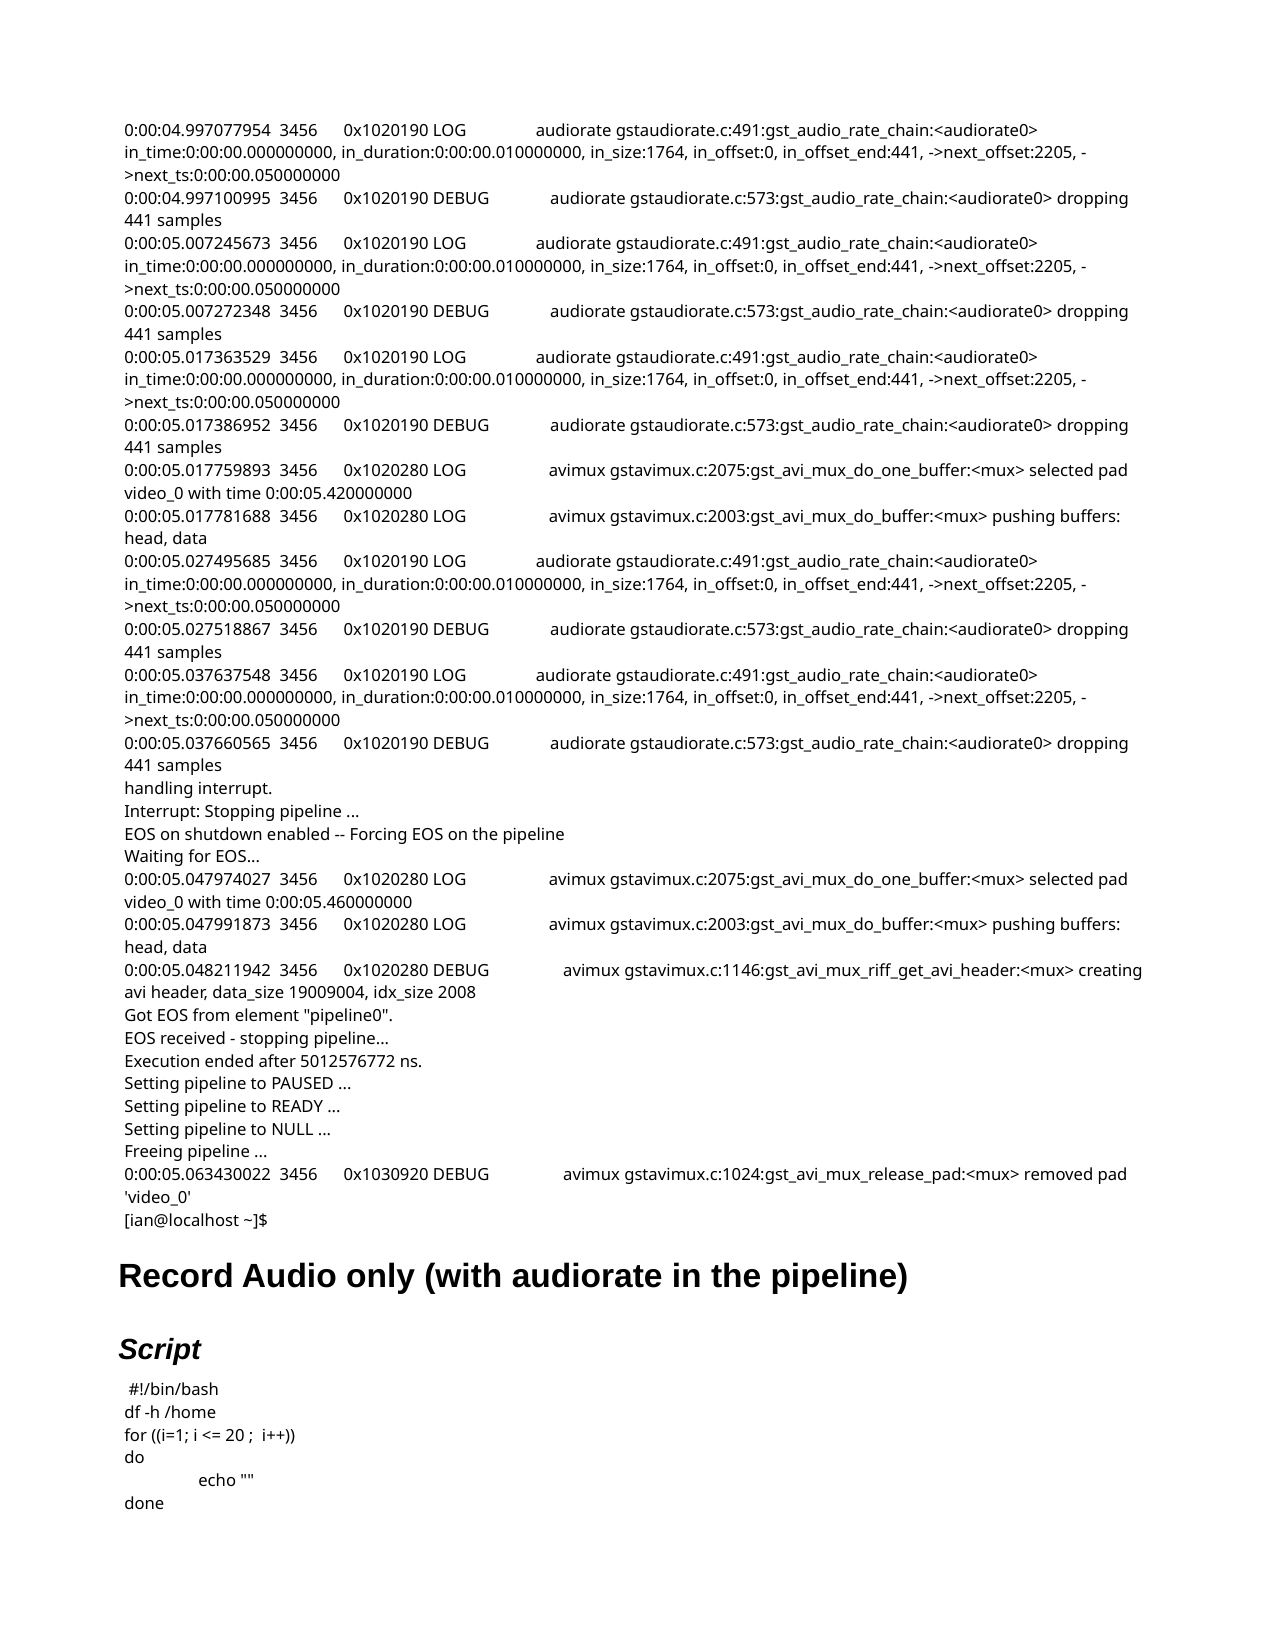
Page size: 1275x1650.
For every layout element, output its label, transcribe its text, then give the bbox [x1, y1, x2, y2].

text handling interrupt. [124, 777, 1157, 799]
text 0:00:05.037660565 3456 0x1020190 DEBUG audiorate gstaudiorate.c:573:gst_audio_rate_chain:<audiorate0> dropping 441 samples [124, 731, 1157, 777]
text EOS received - stopping pipeline... [124, 1026, 1157, 1049]
text 0:00:05.017363529 3456 0x1020190 LOG audiorate gstaudiorate.c:491:gst_audio_rate_chain:<audiorate0> in_time:0:00:00.000000000, in_duration:0:00:00.010000000, in_size:1764, in_offset:0, in_offset_end:441, ->next_offset:2205, ->next_ts:0:00:00.050000000 [124, 345, 1157, 413]
text 0:00:05.007272348 3456 0x1020190 DEBUG audiorate gstaudiorate.c:573:gst_audio_rate_chain:<audiorate0> dropping 441 samples [124, 300, 1157, 345]
text Setting pipeline to NULL ... [124, 1117, 1157, 1140]
text 0:00:05.027495685 3456 0x1020190 LOG audiorate gstaudiorate.c:491:gst_audio_rate_chain:<audiorate0> in_time:0:00:00.000000000, in_duration:0:00:00.010000000, in_size:1764, in_offset:0, in_offset_end:441, ->next_offset:2205, ->next_ts:0:00:00.050000000 [124, 549, 1157, 618]
text #!/bin/bash [124, 1378, 1157, 1401]
text Freeing pipeline ... [124, 1140, 1157, 1163]
text 0:00:05.017386952 3456 0x1020190 DEBUG audiorate gstaudiorate.c:573:gst_audio_rate_chain:<audiorate0> dropping 441 samples [124, 413, 1157, 459]
text 0:00:05.047974027 3456 0x1020280 LOG avimux gstavimux.c:2075:gst_avi_mux_do_one_buffer:<mux> selected pad video_0 with time 0:00:05.460000000 [124, 867, 1157, 913]
text Setting pipeline to READY ... [124, 1094, 1157, 1117]
text EOS on shutdown enabled -- Forcing EOS on the pipeline [124, 822, 1157, 845]
text Execution ended after 5012576772 ns. [124, 1049, 1157, 1072]
text Interrupt: Stopping pipeline ... [124, 799, 1157, 822]
text 0:00:04.997100995 3456 0x1020190 DEBUG audiorate gstaudiorate.c:573:gst_audio_rate_chain:<audiorate0> dropping 441 samples [124, 186, 1157, 232]
text done [124, 1492, 1157, 1514]
text 0:00:05.007245673 3456 0x1020190 LOG audiorate gstaudiorate.c:491:gst_audio_rate_chain:<audiorate0> in_time:0:00:00.000000000, in_duration:0:00:00.010000000, in_size:1764, in_offset:0, in_offset_end:441, ->next_offset:2205, ->next_ts:0:00:00.050000000 [124, 232, 1157, 300]
text echo "" [124, 1469, 1157, 1492]
text Waiting for EOS... [124, 845, 1157, 867]
text 0:00:05.063430022 3456 0x1030920 DEBUG avimux gstavimux.c:1024:gst_avi_mux_release_pad:<mux> removed pad 'video_0' [124, 1163, 1157, 1208]
text 0:00:05.037637548 3456 0x1020190 LOG audiorate gstaudiorate.c:491:gst_audio_rate_chain:<audiorate0> in_time:0:00:00.000000000, in_duration:0:00:00.010000000, in_size:1764, in_offset:0, in_offset_end:441, ->next_offset:2205, ->next_ts:0:00:00.050000000 [124, 663, 1157, 731]
text do [124, 1446, 1157, 1469]
text 0:00:05.027518867 3456 0x1020190 DEBUG audiorate gstaudiorate.c:573:gst_audio_rate_chain:<audiorate0> dropping 441 samples [124, 618, 1157, 663]
text 0:00:04.997077954 3456 0x1020190 LOG audiorate gstaudiorate.c:491:gst_audio_rate_chain:<audiorate0> in_time:0:00:00.000000000, in_duration:0:00:00.010000000, in_size:1764, in_offset:0, in_offset_end:441, ->next_offset:2205, ->next_ts:0:00:00.050000000 [124, 118, 1157, 186]
subtitle Script [118, 1332, 1157, 1366]
subtitle Record Audio only (with audiorate in the pipeline) [118, 1256, 1157, 1294]
text 0:00:05.017759893 3456 0x1020280 LOG avimux gstavimux.c:2075:gst_avi_mux_do_one_buffer:<mux> selected pad video_0 with time 0:00:05.420000000 [124, 459, 1157, 504]
text [ian@localhost ~]$ [124, 1208, 1157, 1231]
text for ((i=1; i <= 20 ; i++)) [124, 1423, 1157, 1446]
text Setting pipeline to PAUSED ... [124, 1072, 1157, 1094]
text 0:00:05.047991873 3456 0x1020280 LOG avimux gstavimux.c:2003:gst_avi_mux_do_buffer:<mux> pushing buffers: head, data [124, 913, 1157, 958]
text Got EOS from element "pipeline0". [124, 1004, 1157, 1026]
text df -h /home [124, 1401, 1157, 1423]
text 0:00:05.048211942 3456 0x1020280 DEBUG avimux gstavimux.c:1146:gst_avi_mux_riff_get_avi_header:<mux> creating avi header, data_size 19009004, idx_size 2008 [124, 958, 1157, 1004]
text 0:00:05.017781688 3456 0x1020280 LOG avimux gstavimux.c:2003:gst_avi_mux_do_buffer:<mux> pushing buffers: head, data [124, 504, 1157, 549]
